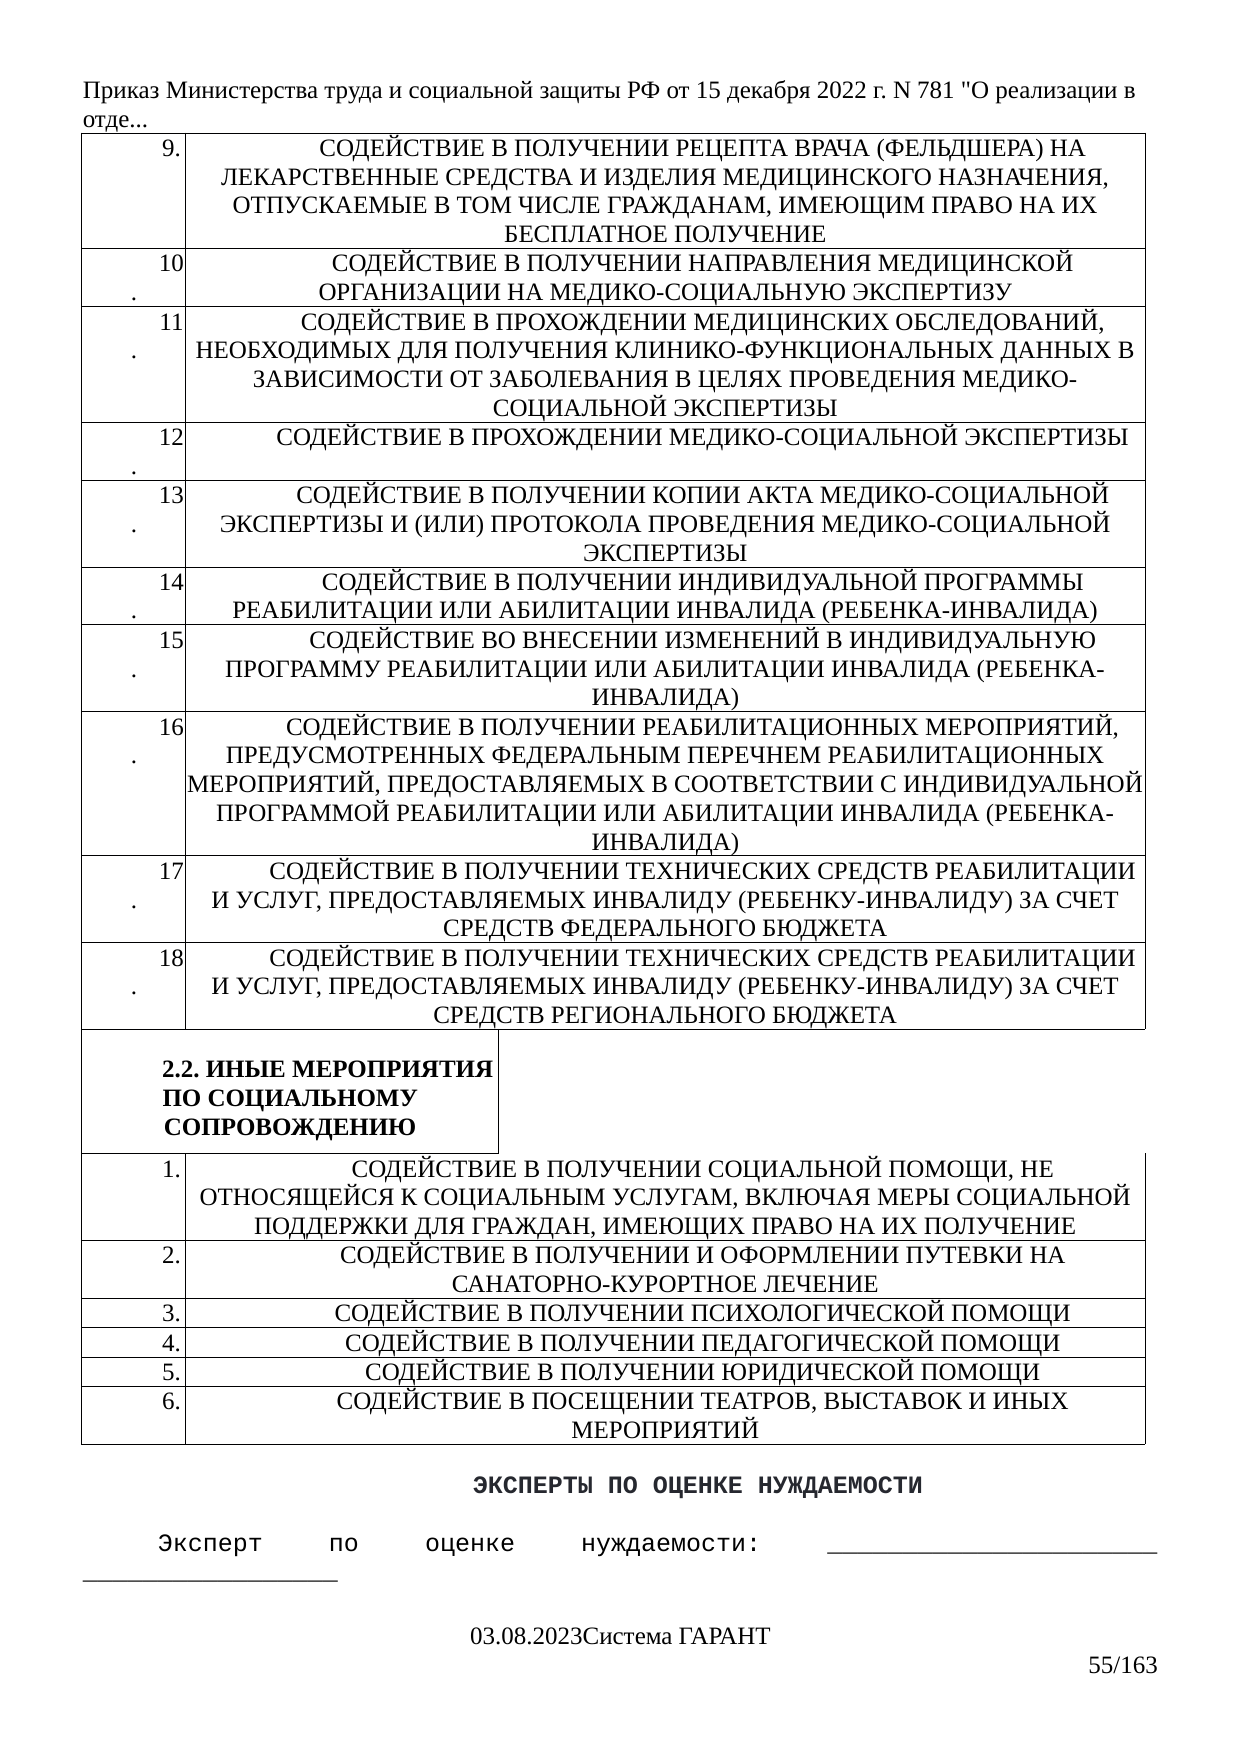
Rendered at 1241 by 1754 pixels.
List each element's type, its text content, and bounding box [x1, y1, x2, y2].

table_cell 14. [82, 568, 185, 624]
table_cell 10. [82, 249, 185, 306]
table_cell СОДЕЙСТВИЕ В ПОЛУЧЕНИИ ПЕДАГОГИЧЕСКОЙ ПОМОЩИ [186, 1328, 1145, 1357]
table_cell 12. [82, 423, 185, 479]
table_cell СОДЕЙСТВИЕ В ПОЛУЧЕНИИ ИНДИВИДУАЛЬНОЙ ПРОГРАММЫ РЕАБИЛИТАЦИИ ИЛИ АБИЛИТАЦИИ ИНВАЛИДА (РЕБЕНКА-ИНВАЛИДА) [186, 568, 1145, 624]
table_cell 11. [82, 307, 185, 422]
table_cell СОДЕЙСТВИЕ В ПОЛУЧЕНИИ КОПИИ АКТА МЕДИКО-СОЦИАЛЬНОЙ ЭКСПЕРТИЗЫ И (ИЛИ) ПРОТОКОЛА ПРОВЕДЕНИЯ МЕДИКО-СОЦИАЛЬНОЙ ЭКСПЕРТИЗЫ [186, 481, 1145, 566]
table_cell СОДЕЙСТВИЕ В ПОЛУЧЕНИИ РЕЦЕПТА ВРАЧА (ФЕЛЬДШЕРА) НА ЛЕКАРСТВЕННЫЕ СРЕДСТВА И ИЗДЕЛИЯ МЕДИЦИНСКОГО НАЗНАЧЕНИЯ, ОТПУСКАЕМЫЕ В ТОМ ЧИСЛЕ ГРАЖДАНАМ, ИМЕЮЩИМ ПРАВО НА ИХ БЕСПЛАТНОЕ ПОЛУЧЕНИЕ [186, 134, 1145, 248]
table_cell СОДЕЙСТВИЕ В ПОЛУЧЕНИИ РЕАБИЛИТАЦИОННЫХ МЕРОПРИЯТИЙ, ПРЕДУСМОТРЕННЫХ ФЕДЕРАЛЬНЫМ ПЕРЕЧНЕМ РЕАБИЛИТАЦИОННЫХ МЕРОПРИЯТИЙ, ПРЕДОСТАВЛЯЕМЫХ В СООТВЕТСТВИИ С ИНДИВИДУАЛЬНОЙ ПРОГРАММОЙ РЕАБИЛИТАЦИИ ИЛИ АБИЛИТАЦИИ ИНВАЛИДА (РЕБЕНКА-ИНВАЛИДА) [186, 712, 1145, 855]
table_cell 13. [82, 481, 185, 566]
table_cell СОДЕЙСТВИЕ ВО ВНЕСЕНИИ ИЗМЕНЕНИЙ В ИНДИВИДУАЛЬНУЮ ПРОГРАММУ РЕАБИЛИТАЦИИ ИЛИ АБИЛИТАЦИИ ИНВАЛИДА (РЕБЕНКА-ИНВАЛИДА) [186, 625, 1145, 711]
table_cell СОДЕЙСТВИЕ В ПРОХОЖДЕНИИ МЕДИКО-СОЦИАЛЬНОЙ ЭКСПЕРТИЗЫ [186, 423, 1145, 479]
text Эксперт по оценке нуждаемости: ______________________ _________________ [83, 1530, 1157, 1587]
table_cell 2.2. ИНЫЕ МЕРОПРИЯТИЯ ПО СОЦИАЛЬНОМУ СОПРОВОЖДЕНИЮ [82, 1030, 498, 1153]
table_cell 2. [82, 1241, 185, 1298]
table_cell 16. [82, 712, 185, 855]
table_cell СОДЕЙСТВИЕ В ПОЛУЧЕНИИ И ОФОРМЛЕНИИ ПУТЕВКИ НА САНАТОРНО-КУРОРТНОЕ ЛЕЧЕНИЕ [186, 1241, 1145, 1298]
table_cell 18. [82, 943, 185, 1029]
table_cell СОДЕЙСТВИЕ В ПОЛУЧЕНИИ ТЕХНИЧЕСКИХ СРЕДСТВ РЕАБИЛИТАЦИИ И УСЛУГ, ПРЕДОСТАВЛЯЕМЫХ ИНВАЛИДУ (РЕБЕНКУ-ИНВАЛИДУ) ЗА СЧЕТ СРЕДСТВ РЕГИОНАЛЬНОГО БЮДЖЕТА [186, 943, 1145, 1029]
table_cell СОДЕЙСТВИЕ В ПОЛУЧЕНИИ НАПРАВЛЕНИЯ МЕДИЦИНСКОЙ ОРГАНИЗАЦИИ НА МЕДИКО-СОЦИАЛЬНУЮ ЭКСПЕРТИЗУ [186, 249, 1145, 306]
table_cell СОДЕЙСТВИЕ В ПРОХОЖДЕНИИ МЕДИЦИНСКИХ ОБСЛЕДОВАНИЙ, НЕОБХОДИМЫХ ДЛЯ ПОЛУЧЕНИЯ КЛИНИКО-ФУНКЦИОНАЛЬНЫХ ДАННЫХ В ЗАВИСИМОСТИ ОТ ЗАБОЛЕВАНИЯ В ЦЕЛЯХ ПРОВЕДЕНИЯ МЕДИКО-СОЦИАЛЬНОЙ ЭКСПЕРТИЗЫ [186, 307, 1145, 422]
table_cell СОДЕЙСТВИЕ В ПОСЕЩЕНИИ ТЕАТРОВ, ВЫСТАВОК И ИНЫХ МЕРОПРИЯТИЙ [186, 1387, 1145, 1444]
table_cell 4. [82, 1328, 185, 1357]
table_cell СОДЕЙСТВИЕ В ПОЛУЧЕНИИ ТЕХНИЧЕСКИХ СРЕДСТВ РЕАБИЛИТАЦИИ И УСЛУГ, ПРЕДОСТАВЛЯЕМЫХ ИНВАЛИДУ (РЕБЕНКУ-ИНВАЛИДУ) ЗА СЧЕТ СРЕДСТВ ФЕДЕРАЛЬНОГО БЮДЖЕТА [186, 856, 1145, 942]
table_cell СОДЕЙСТВИЕ В ПОЛУЧЕНИИ ПСИХОЛОГИЧЕСКОЙ ПОМОЩИ [186, 1299, 1145, 1327]
table_cell 9. [82, 134, 185, 248]
table_cell СОДЕЙСТВИЕ В ПОЛУЧЕНИИ ЮРИДИЧЕСКОЙ ПОМОЩИ [186, 1358, 1145, 1386]
table_cell 6. [82, 1387, 185, 1444]
table_cell СОДЕЙСТВИЕ В ПОЛУЧЕНИИ СОЦИАЛЬНОЙ ПОМОЩИ, НЕ ОТНОСЯЩЕЙСЯ К СОЦИАЛЬНЫМ УСЛУГАМ, ВКЛЮЧАЯ МЕРЫ СОЦИАЛЬНОЙ ПОДДЕРЖКИ ДЛЯ ГРАЖДАН, ИМЕЮЩИХ ПРАВО НА ИХ ПОЛУЧЕНИЕ [186, 1153, 1145, 1240]
table_cell 5. [82, 1358, 185, 1386]
table_cell 17. [82, 856, 185, 942]
text ЭКСПЕРТЫ ПО ОЦЕНКЕ НУЖДАЕМОСТИ [83, 1473, 1157, 1501]
table_cell 3. [82, 1299, 185, 1327]
table_cell 15. [82, 625, 185, 711]
table_cell 1. [82, 1154, 185, 1240]
